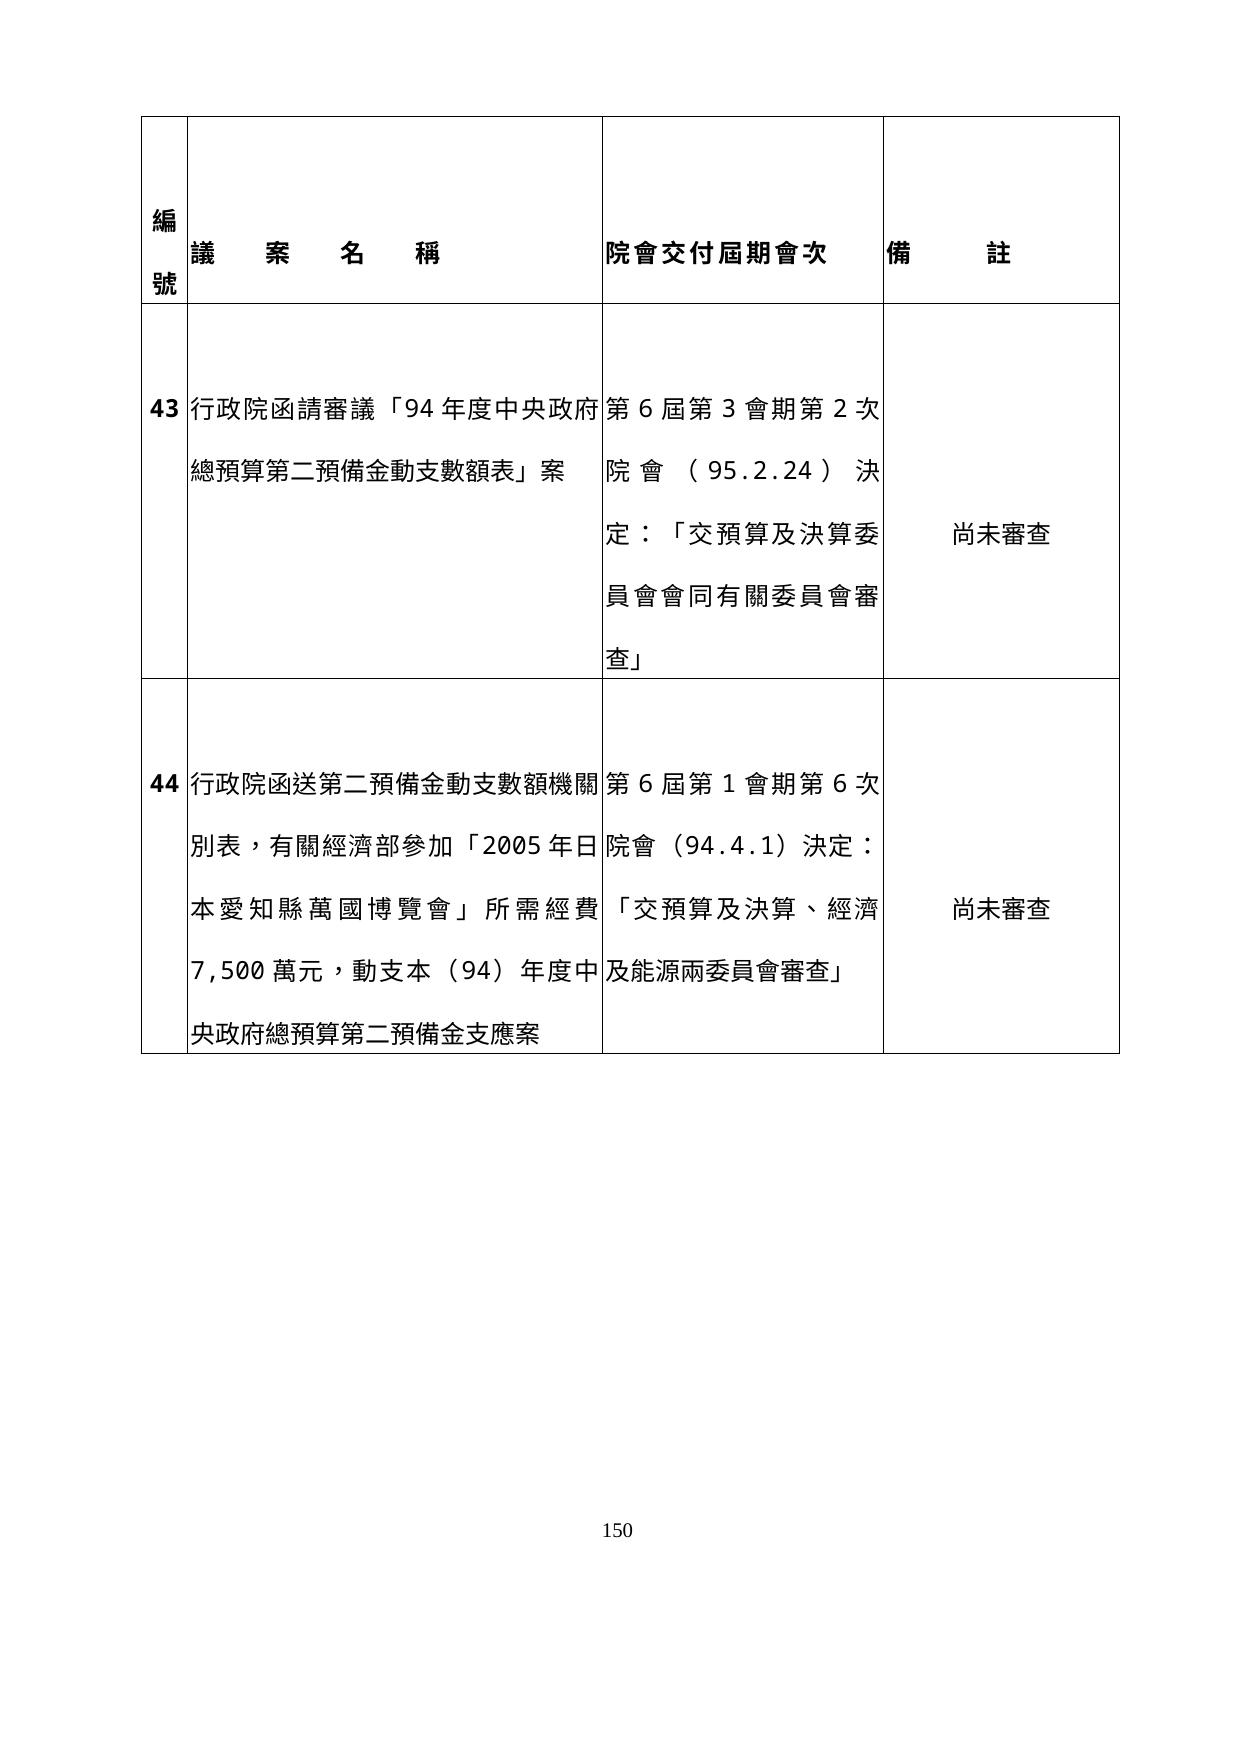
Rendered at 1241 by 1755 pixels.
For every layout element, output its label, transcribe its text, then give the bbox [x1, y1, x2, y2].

table_header 編號 [142, 117, 187, 303]
table_header 議 案 名 稱 [188, 117, 602, 303]
table_cell [142, 304, 187, 678]
table_header 院會交付屆期會次 [603, 117, 883, 303]
table_cell [142, 679, 187, 1053]
table_cell 尚未審查 [884, 304, 1119, 678]
table_cell 尚未審查 [884, 679, 1119, 1053]
table_cell 第6屆第1會期第6次院會（94.4.1）決定：「交預算及決算、經濟及能源兩委員會審查」 [603, 679, 883, 1053]
table_cell 行政院函送第二預備金動支數額機關別表，有關經濟部參加「2005年日本愛知縣萬國博覽會」所需經費7,500萬元，動支本（94）年度中央政府總預算第二預備金支應案 [188, 679, 602, 1053]
table_cell 行政院函請審議「94年度中央政府總預算第二預備金動支數額表」案 [188, 304, 602, 678]
table_header 備 註 [884, 117, 1119, 303]
table_cell 第6屆第3會期第2次院會（95.2.24）決定：「交預算及決算委員會會同有關委員會審查」 [603, 304, 883, 678]
